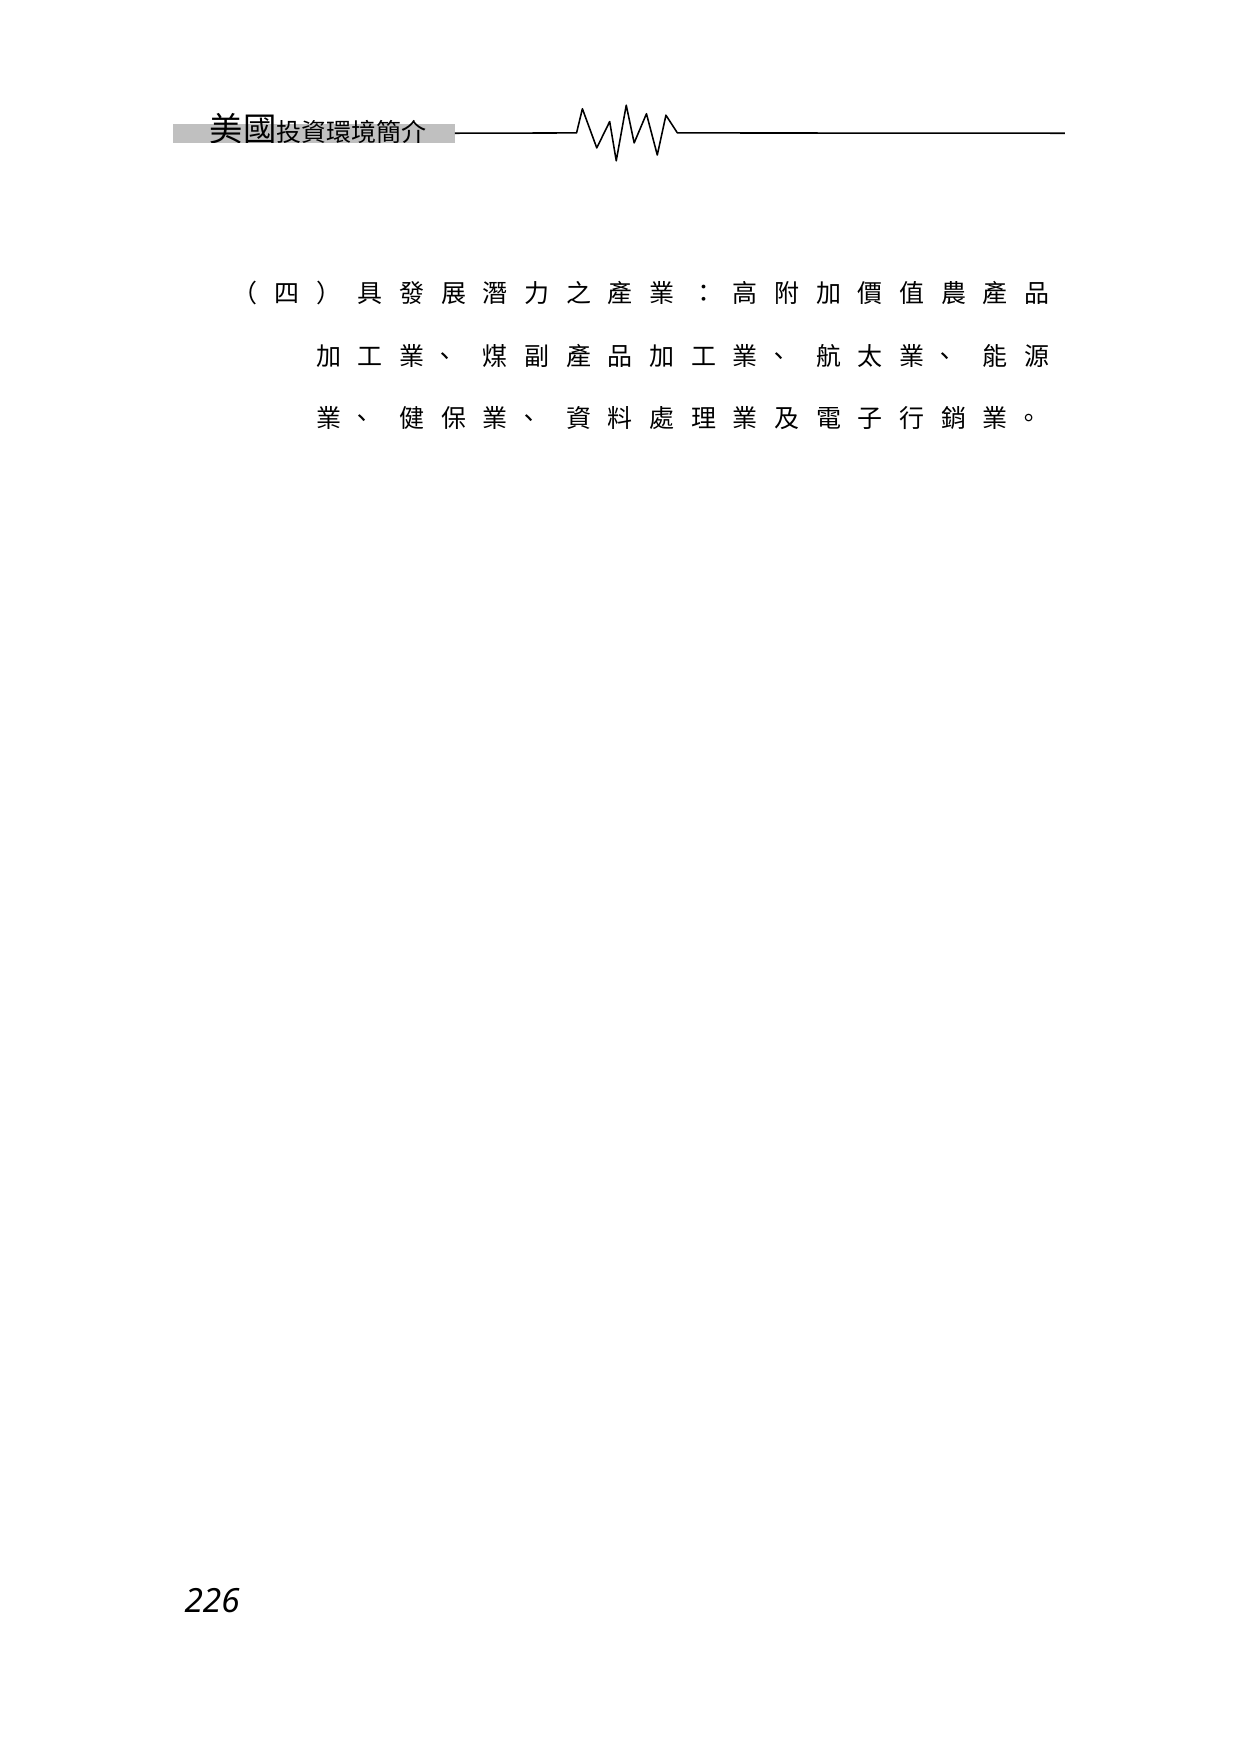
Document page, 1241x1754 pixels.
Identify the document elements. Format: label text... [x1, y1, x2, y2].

text （四）具發展潛力之產業：高附加價值農產品加工業、煤副產品加工業、航太業、能源業、健保業、資料處理業及電子行銷業。 [207, 250, 1058, 438]
